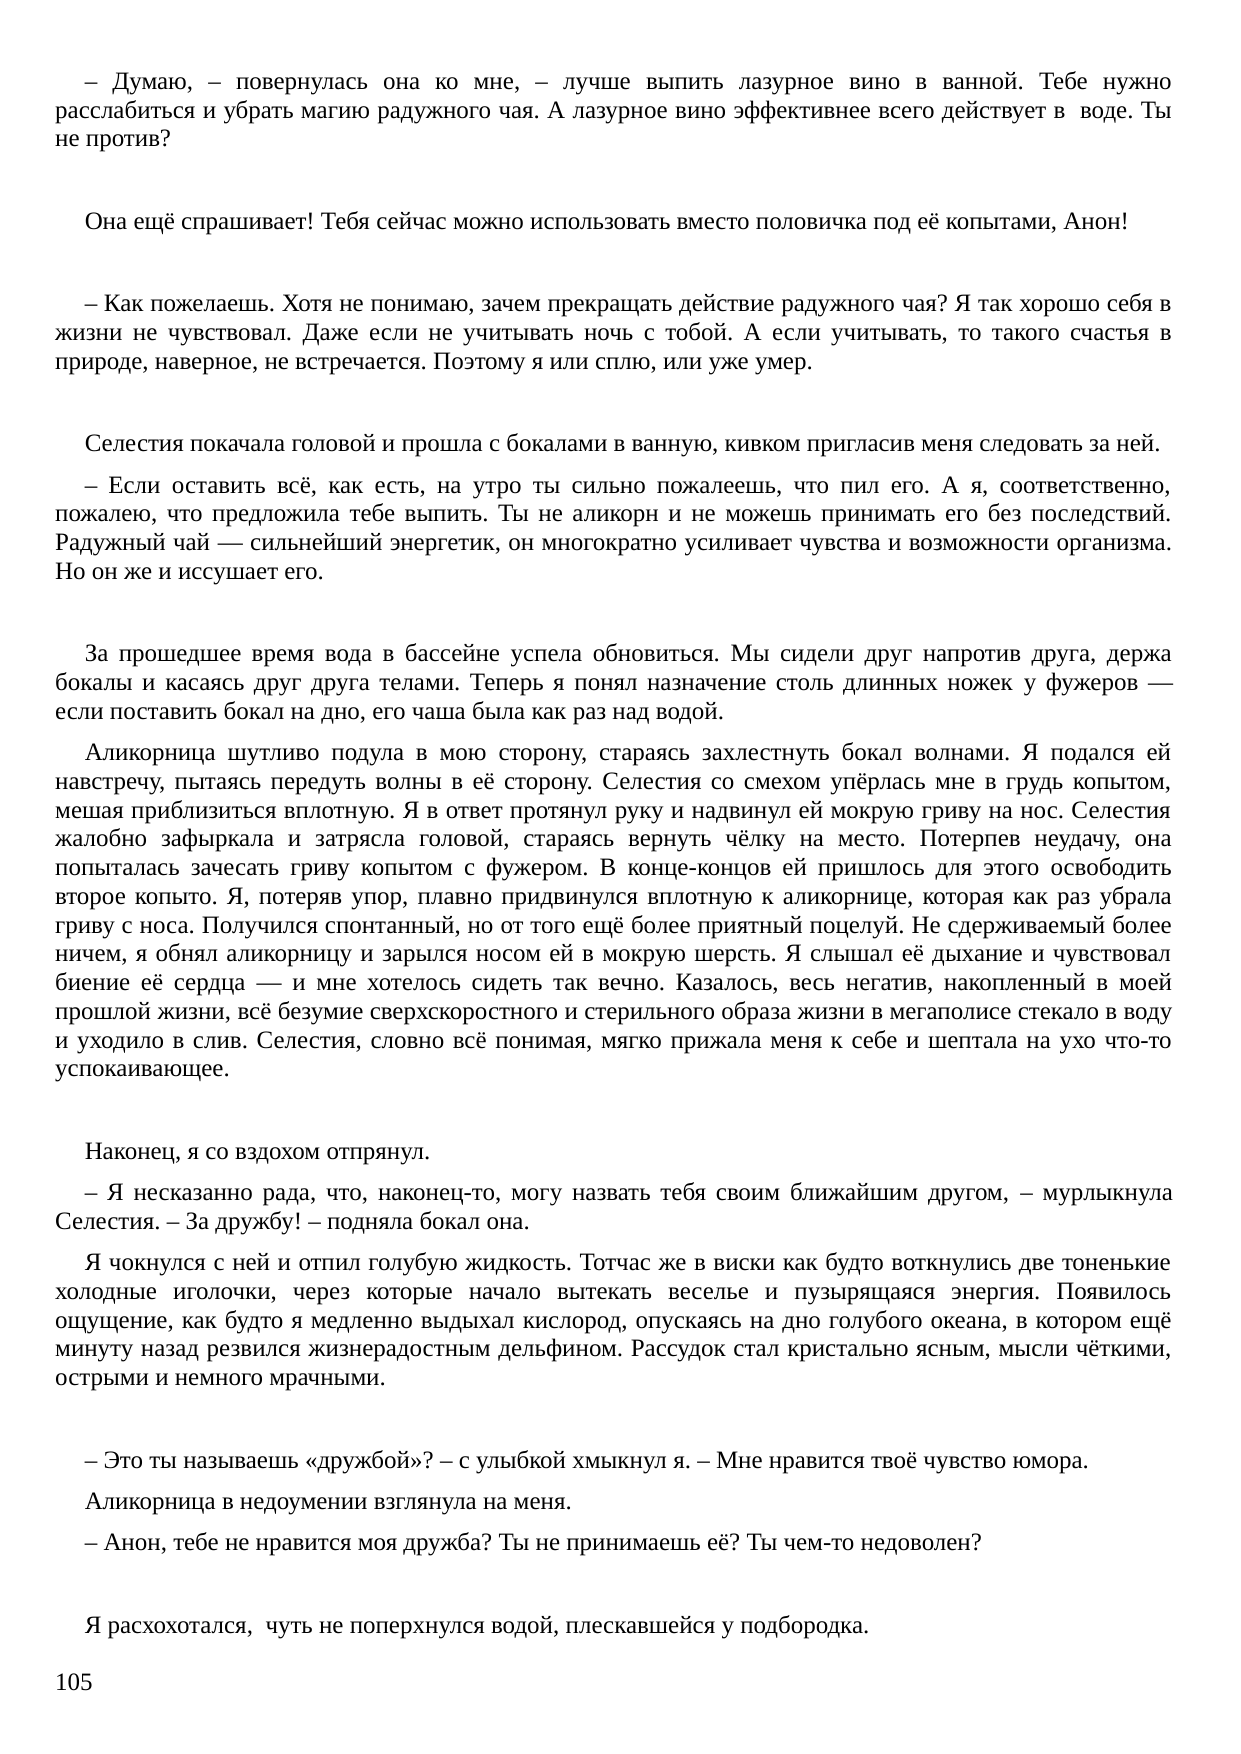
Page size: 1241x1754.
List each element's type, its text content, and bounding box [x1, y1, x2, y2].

text Аликорница в недоумении взглянула на меня. [55, 1486, 1173, 1515]
text Я расхохотался, чуть не поперхнулся водой, плескавшейся у подбородка. [55, 1610, 1173, 1638]
text – Это ты называешь «дружбой»? – с улыбкой хмыкнул я. – Мне нравится твоё чувство юмора. [55, 1445, 1173, 1473]
text – Если оставить всё, как есть, на утро ты сильно пожалеешь, что пил его. А я, соответственно, пожалею, что предложила тебе выпить. Ты не аликорн и не можешь принимать его без последствий. Радужный чай — сильнейший энергетик, он многократно усиливает чувства и возможности организма. Но он же и иссушает его. [55, 470, 1173, 585]
text Аликорница шутливо подула в мою сторону, стараясь захлестнуть бокал волнами. Я подался ей навстречу, пытаясь передуть волны в её сторону. Селестия со смехом упёрлась мне в грудь копытом, мешая приблизиться вплотную. Я в ответ протянул руку и надвинул ей мокрую гриву на нос. Селестия жалобно зафыркала и затрясла головой, стараясь вернуть чёлку на место. Потерпев неудачу, она попыталась зачесать гриву копытом с фужером. В конце-концов ей пришлось для этого освободить второе копыто. Я, потеряв упор, плавно придвинулся вплотную к аликорнице, которая как раз убрала гриву с носа. Получился спонтанный, но от того ещё более приятный поцелуй. Не сдерживаемый более ничем, я обнял аликорницу и зарылся носом ей в мокрую шерсть. Я слышал её дыхание и чувствовал биение её сердца — и мне хотелось сидеть так вечно. Казалось, весь негатив, накопленный в моей прошлой жизни, всё безумие сверхскоростного и стерильного образа жизни в мегаполисе стекало в воду и уходило в слив. Селестия, словно всё понимая, мягко прижала меня к себе и шептала на ухо что-то успокаивающее. [55, 737, 1173, 1082]
text Я чокнулся с ней и отпил голубую жидкость. Тотчас же в виски как будто воткнулись две тоненькие холодные иголочки, через которые начало вытекать веселье и пузырящаяся энергия. Появилось ощущение, как будто я медленно выдыхал кислород, опускаясь на дно голубого океана, в котором ещё минуту назад резвился жизнерадостным дельфином. Рассудок стал кристально ясным, мысли чёткими, острыми и немного мрачными. [55, 1247, 1173, 1391]
text – Анон, тебе не нравится моя дружба? Ты не принимаешь её? Ты чем-то недоволен? [55, 1527, 1173, 1556]
text За прошедшее время вода в бассейне успела обновиться. Мы сидели друг напротив друга, держа бокалы и касаясь друг друга телами. Теперь я понял назначение столь длинных ножек у фужеров — если поставить бокал на дно, его чаша была как раз над водой. [55, 638, 1173, 725]
text – Думаю, – повернулась она ко мне, – лучше выпить лазурное вино в ванной. Тебе нужно расслабиться и убрать магию радужного чая. А лазурное вино эффективнее всего действует в воде. Ты не против? [55, 66, 1173, 152]
text – Как пожелаешь. Хотя не понимаю, зачем прекращать действие радужного чая? Я так хорошо себя в жизни не чувствовал. Даже если не учитывать ночь с тобой. А если учитывать, то такого счастья в природе, наверное, не встречается. Поэтому я или сплю, или уже умер. [55, 288, 1173, 375]
text Наконец, я со вздохом отпрянул. [55, 1136, 1173, 1165]
text Она ещё спрашивает! Тебя сейчас можно использовать вместо половичка под её копытами, Анон! [55, 206, 1173, 235]
text Селестия покачала головой и прошла с бокалами в ванную, кивком пригласив меня следовать за ней. [55, 428, 1173, 457]
text – Я несказанно рада, что, наконец-то, могу назвать тебя своим ближайшим другом, – мурлыкнула Селестия. – За дружбу! – подняла бокал она. [55, 1177, 1173, 1235]
